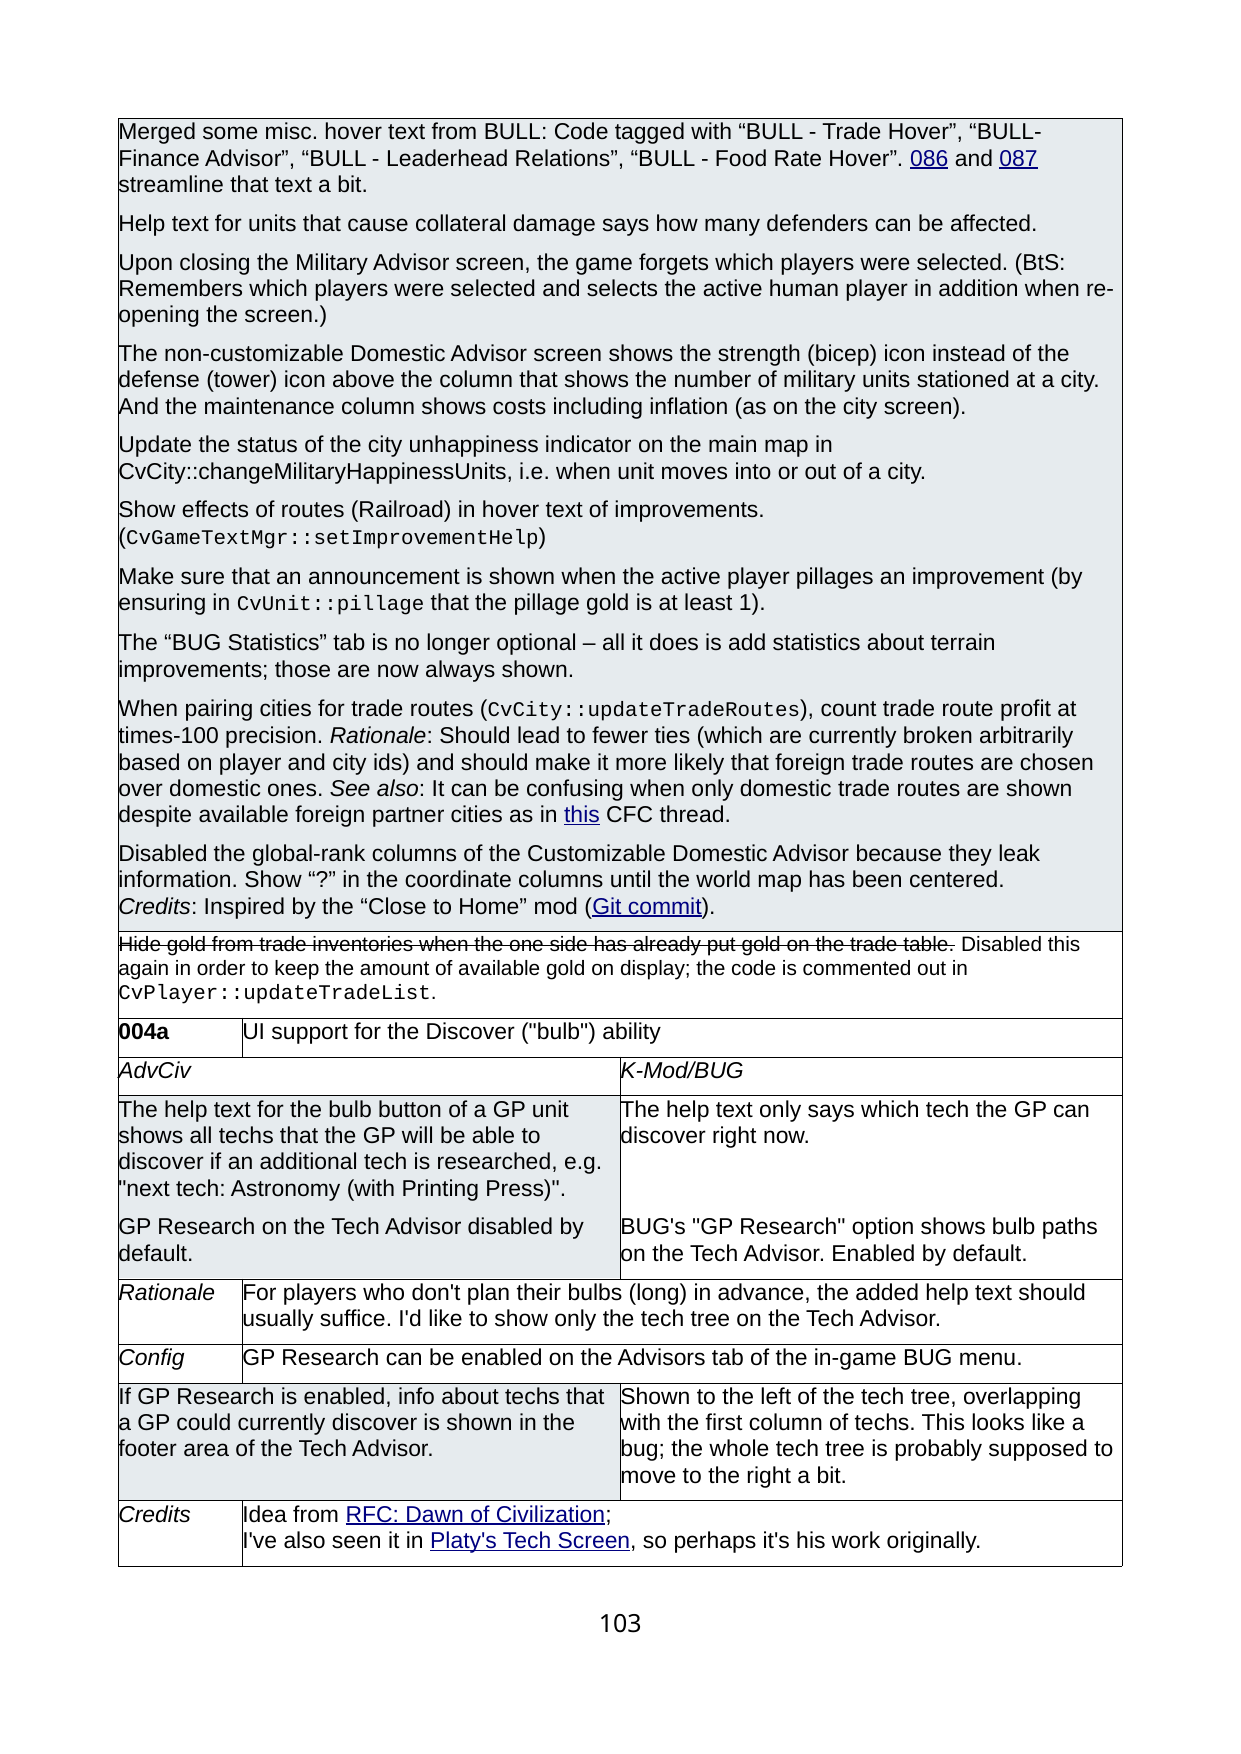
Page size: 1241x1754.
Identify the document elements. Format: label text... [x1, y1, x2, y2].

table_cell Idea from RFC: Dawn of Civilization; I've also seen it in Platy's Tech Screen, so perhaps it's his work originally. [243, 1501, 1122, 1566]
table_cell For players who don't plan their bulbs (long) in advance, the added help text should usually suffice. I'd like to show only the tech tree on the Tech Advisor. [243, 1280, 1122, 1344]
table_cell 004a [119, 1019, 242, 1057]
table_cell The help text only says which tech the GP can discover right now. BUG's "GP Research" option shows bulb paths on the Tech Advisor. Enabled by default. [621, 1096, 1122, 1278]
table_cell Credits [119, 1501, 242, 1566]
table_cell AdvCiv [119, 1058, 620, 1095]
table_cell If GP Research is enabled, info about techs that a GP could currently discover is shown in the footer area of the Tech Advisor. [119, 1384, 620, 1500]
table_cell Hide gold from trade inventories when the one side has already put gold on the trade table. Disabled this again in order to keep the amount of available gold on display; the code is commented out in CvPlayer::updateTradeList. [119, 932, 1122, 1018]
table_cell The help text for the bulb button of a GP unit shows all techs that the GP will be able to discover if an additional tech is researched, e.g. "next tech: Astronomy (with Printing Press)". GP Research on the Tech Advisor disabled by default. [119, 1096, 620, 1278]
table_cell Rationale [119, 1280, 242, 1344]
table_cell UI support for the Discover ("bulb") ability [243, 1019, 1122, 1057]
table_cell Merged some misc. hover text from BULL: Code tagged with “BULL - Trade Hover”, “BULL- Finance Advisor”, “BULL - Leaderhead Relations”, “BULL - Food Rate Hover”. 086 and 087 streamline that text a bit. Help text for units that cause collateral damage says how many defenders can be affected. Upon closing the Military Advisor screen, the game forgets which players were selected. (BtS: Remembers which players were selected and selects the active human player in addition when re-opening the screen.) The non-customizable Domestic Advisor screen shows the strength (bicep) icon instead of the defense (tower) icon above the column that shows the number of military units stationed at a city. And the maintenance column shows costs including inflation (as on the city screen). Update the status of the city unhappiness indicator on the main map in CvCity::changeMilitaryHappinessUnits, i.e. when unit moves into or out of a city. Show effects of routes (Railroad) in hover text of improvements. (CvGameTextMgr::setImprovementHelp) Make sure that an announcement is shown when the active player pillages an improvement (by ensuring in CvUnit::pillage that the pillage gold is at least 1). The “BUG Statistics” tab is no longer optional – all it does is add statistics about terrain improvements; those are now always shown. When pairing cities for trade routes (CvCity::updateTradeRoutes), count trade route profit at times-100 precision. Rationale: Should lead to fewer ties (which are currently broken arbitrarily based on player and city ids) and should make it more likely that foreign trade routes are chosen over domestic ones. See also: It can be confusing when only domestic trade routes are shown despite available foreign partner cities as in this CFC thread. Disabled the global-rank columns of the Customizable Domestic Advisor because they leak information. Show “?” in the coordinate columns until the world map has been centered. Credits: Inspired by the “Close to Home” mod (Git commit). [119, 119, 1122, 931]
table_cell Shown to the left of the tech tree, overlapping with the first column of techs. This looks like a bug; the whole tech tree is probably supposed to move to the right a bit. [621, 1384, 1122, 1500]
table_cell Config [119, 1345, 242, 1382]
table_cell GP Research can be enabled on the Advisors tab of the in-game BUG menu. [243, 1345, 1122, 1382]
table_cell K-Mod/BUG [621, 1058, 1122, 1095]
